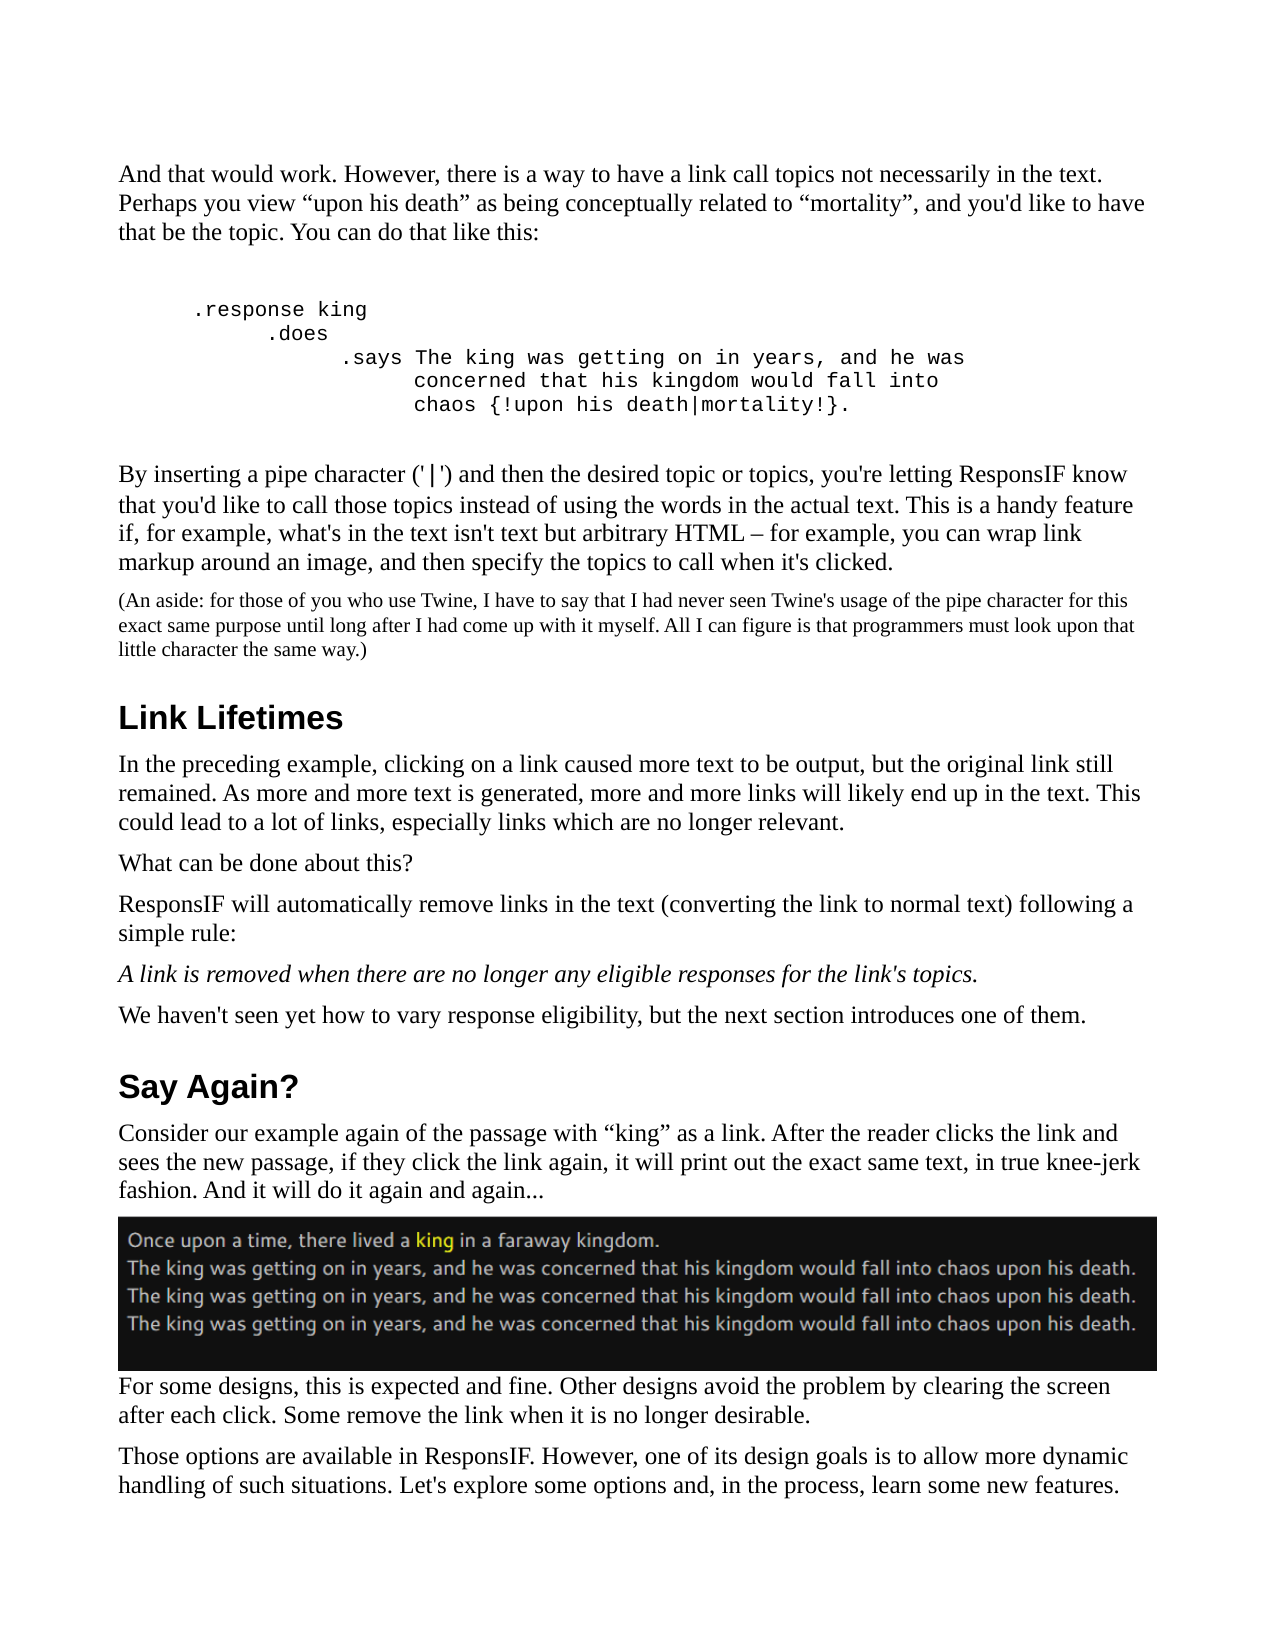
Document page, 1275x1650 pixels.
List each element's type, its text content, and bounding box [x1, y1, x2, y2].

text .does [118, 323, 1157, 347]
picture [118, 1216, 1157, 1371]
text And that would work. However, there is a way to have a link call topics not necessarily in the text. Perhaps you view “upon his death” as being conceptually related to “mortality”, and you'd like to have that be the topic. You can do that like this: [118, 159, 1157, 246]
text concerned that his kingdom would fall into [118, 370, 1157, 394]
subtitle Say Again? [118, 1067, 1157, 1105]
text chaos {!upon his death|mortality!}. [118, 394, 1157, 418]
text A link is removed when there are no longer any eligible responses for the link's topics. [118, 959, 1157, 988]
text ResponsIF will automatically remove links in the text (converting the link to normal text) following a simple rule: [118, 889, 1157, 947]
text Consider our example again of the passage with “king” as a link. After the reader clicks the link and sees the new passage, if they click the link again, it will print out the exact same text, in true knee-jerk fashion. And it will do it again and again... [118, 1118, 1157, 1204]
text In the preceding example, clicking on a link caused more text to be output, but the original link still remained. As more and more text is generated, more and more links will likely end up in the text. This could lead to a lot of links, especially links which are no longer relevant. [118, 749, 1157, 836]
text .response king [118, 299, 1157, 323]
text Those options are available in ResponsIF. However, one of its design goals is to allow more dynamic handling of such situations. Let's explore some options and, in the process, learn some new features. [118, 1441, 1157, 1498]
text .says The king was getting on in years, and he was [118, 347, 1157, 370]
text What can be done about this? [118, 848, 1157, 877]
text We haven't seen yet how to vary response eligibility, but the next section introduces one of them. [118, 1001, 1157, 1029]
text For some designs, this is expected and fine. Other designs avoid the problem by clearing the screen after each click. Some remove the link when it is no longer desirable. [118, 1371, 1157, 1428]
text (An aside: for those of you who use Twine, I have to say that I had never seen Twine's usage of the pipe character for this exact same purpose until long after I had come up with it myself. All I can figure is that programmers must look upon that little character the same way.) [118, 588, 1157, 661]
subtitle Link Lifetimes [118, 698, 1157, 737]
text By inserting a pipe character ('|') and then the desired topic or topics, you're letting ResponsIF know that you'd like to call those topics instead of using the words in the actual text. This is a handy feature if, for example, what's in the text isn't text but arbitrary HTML – for example, you can wrap link markup around an image, and then specify the topics to call when it's clicked. [118, 459, 1157, 576]
